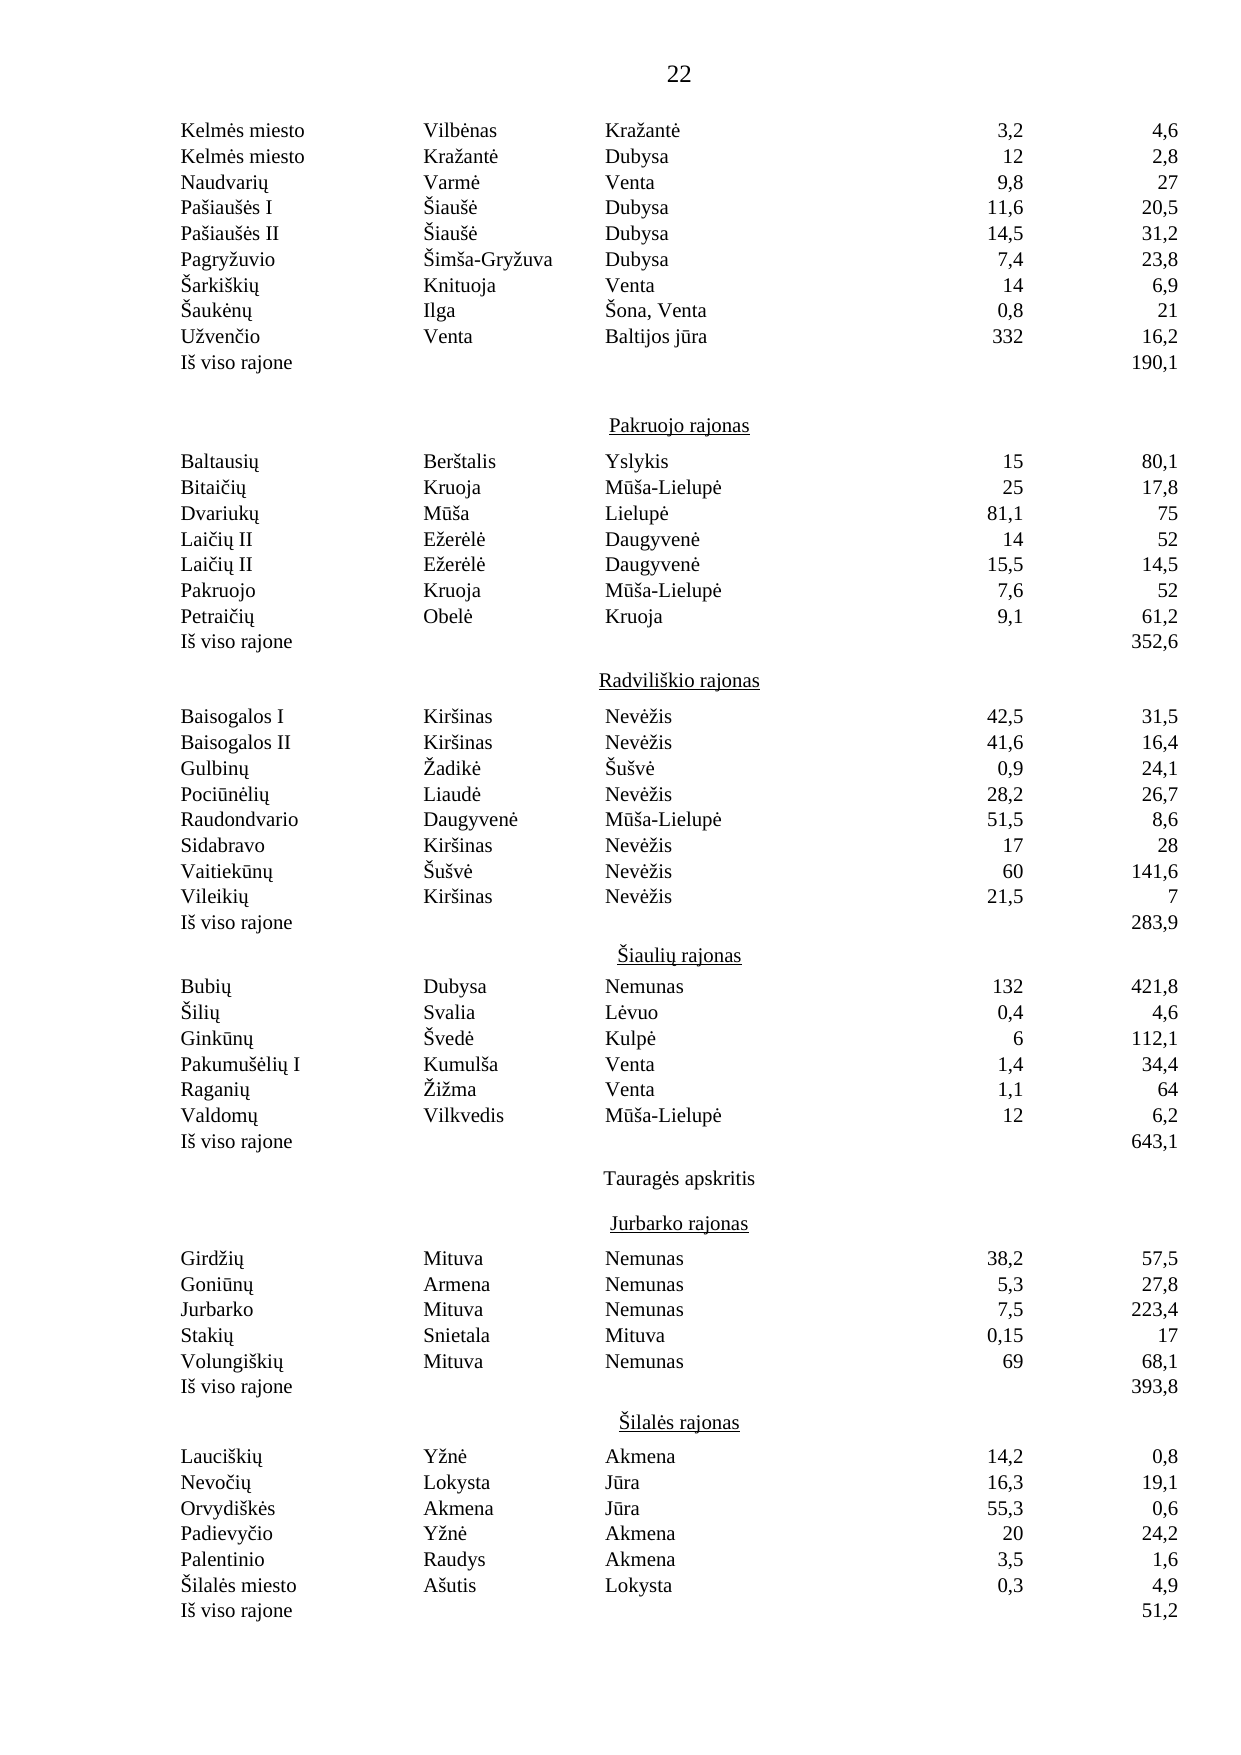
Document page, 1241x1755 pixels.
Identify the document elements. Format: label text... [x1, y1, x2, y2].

table_cell Lielupė [602, 501, 874, 527]
table_cell Vilkvedis [420, 1103, 602, 1129]
table_cell Petraičių [177, 604, 420, 629]
table_cell Yžnė [420, 1521, 602, 1547]
table_cell Kiršinas [420, 833, 602, 859]
table_cell 6 [875, 1026, 1026, 1051]
table_cell [602, 375, 874, 401]
table_cell Liaudė [420, 781, 602, 807]
table_cell 4,6 [1026, 1000, 1181, 1026]
table_cell 7 [1026, 884, 1181, 910]
table_cell 27,8 [1026, 1272, 1181, 1297]
table_cell 0,6 [1026, 1496, 1181, 1521]
table_cell 16,3 [875, 1470, 1026, 1496]
table_cell Kiršinas [420, 730, 602, 756]
table_cell 1,6 [1026, 1547, 1181, 1573]
table_cell 57,5 [1026, 1246, 1181, 1272]
table_cell Šilalės miesto [177, 1573, 420, 1598]
table_cell 9,1 [875, 604, 1026, 629]
table_cell Raganių [177, 1077, 420, 1103]
table_cell [602, 1129, 874, 1154]
table_cell Baisogalos II [177, 730, 420, 756]
table_cell Akmena [602, 1547, 874, 1573]
table_cell Stakių [177, 1323, 420, 1349]
table_cell Pociūnėlių [177, 781, 420, 807]
table_cell 20,5 [1026, 195, 1181, 221]
table_cell Padievyčio [177, 1521, 420, 1547]
table_cell Kiršinas [420, 704, 602, 730]
table_cell Dvariukų [177, 501, 420, 527]
table_cell 16,4 [1026, 730, 1181, 756]
table_cell Palentinio [177, 1547, 420, 1573]
table_cell 80,1 [1026, 449, 1181, 475]
table_cell 69 [875, 1349, 1026, 1374]
table_cell 41,6 [875, 730, 1026, 756]
table_cell 51,5 [875, 807, 1026, 833]
table_cell Baltijos jūra [602, 324, 874, 350]
table_cell 6,2 [1026, 1103, 1181, 1129]
table_cell 26,7 [1026, 781, 1181, 807]
table_cell Dubysa [420, 974, 602, 1000]
table_cell Šaukėnų [177, 298, 420, 324]
table_cell 643,1 [1026, 1129, 1181, 1154]
table_cell Lokysta [420, 1470, 602, 1496]
table_cell Ežerėlė [420, 527, 602, 552]
table_cell Kelmės miesto [177, 144, 420, 169]
table_cell Kražantė [602, 118, 874, 144]
table_cell Goniūnų [177, 1272, 420, 1297]
table_cell 14,5 [875, 221, 1026, 247]
table_cell Mituva [420, 1349, 602, 1374]
table_cell Iš viso rajone [177, 1599, 420, 1624]
table_cell 9,8 [875, 170, 1026, 195]
table_cell Naudvarių [177, 170, 420, 195]
table_cell 0,8 [1026, 1444, 1181, 1470]
table_cell Kruoja [420, 475, 602, 501]
table_cell Armena [420, 1272, 602, 1297]
table_cell 52 [1026, 578, 1181, 604]
table_cell Pašiaušės I [177, 195, 420, 221]
table_cell 34,4 [1026, 1051, 1181, 1077]
table_cell Kražantė [420, 144, 602, 169]
table_cell Nevėžis [602, 884, 874, 910]
table_cell [875, 350, 1026, 375]
table_cell 31,5 [1026, 704, 1181, 730]
table_cell Jurbarko rajonas [177, 1201, 1181, 1246]
table_cell Ginkūnų [177, 1026, 420, 1051]
table_cell [420, 1599, 602, 1624]
table_cell Iš viso rajone [177, 630, 420, 655]
table_cell Iš viso rajone [177, 1375, 420, 1400]
table_cell Yslykis [602, 449, 874, 475]
table_cell Venta [602, 170, 874, 195]
table_cell Jurbarko [177, 1297, 420, 1323]
table_cell Jūra [602, 1496, 874, 1521]
table_cell 2,8 [1026, 144, 1181, 169]
table_cell Yžnė [420, 1444, 602, 1470]
table_cell [875, 630, 1026, 655]
table_cell [602, 350, 874, 375]
table_cell Ašutis [420, 1573, 602, 1598]
table_cell Berštalis [420, 449, 602, 475]
table_cell [602, 630, 874, 655]
table_cell 14 [875, 527, 1026, 552]
table_cell 3,5 [875, 1547, 1026, 1573]
table_cell Nemunas [602, 1349, 874, 1374]
table_cell [602, 910, 874, 936]
table_cell Ežerėlė [420, 552, 602, 578]
table_cell Mituva [420, 1246, 602, 1272]
table_cell [420, 350, 602, 375]
table_cell Lauciškių [177, 1444, 420, 1470]
table_cell 20 [875, 1521, 1026, 1547]
table_cell Dubysa [602, 144, 874, 169]
table_cell 190,1 [1026, 350, 1181, 375]
table_cell Radviliškio rajonas [177, 655, 1181, 704]
table_cell Venta [602, 1077, 874, 1103]
table_cell 16,2 [1026, 324, 1181, 350]
table_cell Nemunas [602, 1297, 874, 1323]
table_cell Ilga [420, 298, 602, 324]
table_cell Daugyvenė [420, 807, 602, 833]
table_cell 15 [875, 449, 1026, 475]
table_cell 81,1 [875, 501, 1026, 527]
table_cell Valdomų [177, 1103, 420, 1129]
table_cell 7,5 [875, 1297, 1026, 1323]
table_cell Mituva [602, 1323, 874, 1349]
table_cell Lėvuo [602, 1000, 874, 1026]
table_cell 19,1 [1026, 1470, 1181, 1496]
table_cell Pašiaušės II [177, 221, 420, 247]
table_cell Girdžių [177, 1246, 420, 1272]
table_cell [420, 375, 602, 401]
table_cell Raudondvario [177, 807, 420, 833]
table_cell 55,3 [875, 1496, 1026, 1521]
table_cell 0,4 [875, 1000, 1026, 1026]
table_cell Venta [602, 1051, 874, 1077]
table_cell Mūša-Lielupė [602, 807, 874, 833]
table_cell 61,2 [1026, 604, 1181, 629]
table_cell Iš viso rajone [177, 350, 420, 375]
table_cell 283,9 [1026, 910, 1181, 936]
table_cell Bubių [177, 974, 420, 1000]
table_cell 7,4 [875, 247, 1026, 272]
table_cell Akmena [420, 1496, 602, 1521]
table_cell Iš viso rajone [177, 1129, 420, 1154]
table_cell Gulbinų [177, 756, 420, 781]
table_cell 21,5 [875, 884, 1026, 910]
table_cell [875, 1375, 1026, 1400]
table_cell Nevėžis [602, 833, 874, 859]
table_cell Svalia [420, 1000, 602, 1026]
table_cell 51,2 [1026, 1599, 1181, 1624]
table_cell Šona, Venta [602, 298, 874, 324]
table_cell 421,8 [1026, 974, 1181, 1000]
table_cell 4,9 [1026, 1573, 1181, 1598]
table_cell Volungiškių [177, 1349, 420, 1374]
table_cell Šiaulių rajonas [177, 936, 1181, 974]
table_cell [420, 1375, 602, 1400]
table_cell Raudys [420, 1547, 602, 1573]
table_cell Obelė [420, 604, 602, 629]
table_cell Nevėžis [602, 859, 874, 884]
table_cell Nemunas [602, 974, 874, 1000]
table_cell Venta [602, 273, 874, 298]
table_cell Tauragės apskritis [177, 1154, 1181, 1201]
table_cell Šiaušė [420, 221, 602, 247]
table_cell [420, 630, 602, 655]
table_cell Švedė [420, 1026, 602, 1051]
table_cell Žižma [420, 1077, 602, 1103]
table_cell 42,5 [875, 704, 1026, 730]
table_cell 28 [1026, 833, 1181, 859]
table_cell 17 [875, 833, 1026, 859]
table_cell Nevėžis [602, 704, 874, 730]
table_cell Iš viso rajone [177, 910, 420, 936]
table_cell Mūša [420, 501, 602, 527]
table_cell 7,6 [875, 578, 1026, 604]
table_cell 68,1 [1026, 1349, 1181, 1374]
table_cell Pakruojo rajonas [177, 401, 1181, 449]
table_cell 17 [1026, 1323, 1181, 1349]
table_cell Akmena [602, 1521, 874, 1547]
table_cell 15,5 [875, 552, 1026, 578]
table_cell Lokysta [602, 1573, 874, 1598]
table_cell Dubysa [602, 221, 874, 247]
table_cell 332 [875, 324, 1026, 350]
table_cell Jūra [602, 1470, 874, 1496]
table_cell 132 [875, 974, 1026, 1000]
table_cell Šilių [177, 1000, 420, 1026]
table_cell Šušvė [420, 859, 602, 884]
table_cell [420, 910, 602, 936]
table_cell 75 [1026, 501, 1181, 527]
table_cell Pagryžuvio [177, 247, 420, 272]
table_cell Vaitiekūnų [177, 859, 420, 884]
table_cell 28,2 [875, 781, 1026, 807]
table_cell 14 [875, 273, 1026, 298]
table_cell 14,5 [1026, 552, 1181, 578]
table_cell 223,4 [1026, 1297, 1181, 1323]
table_cell Laičių II [177, 527, 420, 552]
table_cell Mūša-Lielupė [602, 1103, 874, 1129]
table_cell [1026, 375, 1181, 401]
table_cell 25 [875, 475, 1026, 501]
table_cell 0,15 [875, 1323, 1026, 1349]
table_cell 24,2 [1026, 1521, 1181, 1547]
table_cell 23,8 [1026, 247, 1181, 272]
table_cell 1,4 [875, 1051, 1026, 1077]
table_cell 8,6 [1026, 807, 1181, 833]
table_cell [420, 1129, 602, 1154]
table_cell Baltausių [177, 449, 420, 475]
table_cell Dubysa [602, 195, 874, 221]
table_cell 31,2 [1026, 221, 1181, 247]
table_cell Mūša-Lielupė [602, 578, 874, 604]
table_cell 14,2 [875, 1444, 1026, 1470]
table_cell 60 [875, 859, 1026, 884]
table_cell 21 [1026, 298, 1181, 324]
table_cell Nemunas [602, 1272, 874, 1297]
table_cell 38,2 [875, 1246, 1026, 1272]
table_cell 64 [1026, 1077, 1181, 1103]
table_cell Šušvė [602, 756, 874, 781]
table_cell [602, 1599, 874, 1624]
table_cell Mūša-Lielupė [602, 475, 874, 501]
table_cell Vileikių [177, 884, 420, 910]
table_cell Baisogalos I [177, 704, 420, 730]
table_cell Kruoja [420, 578, 602, 604]
table_cell Kiršinas [420, 884, 602, 910]
table_cell Nevėžis [602, 730, 874, 756]
table_cell 17,8 [1026, 475, 1181, 501]
table_cell Nevėžis [602, 781, 874, 807]
table_cell Knituoja [420, 273, 602, 298]
table_cell 24,1 [1026, 756, 1181, 781]
table_cell Kulpė [602, 1026, 874, 1051]
table_cell 5,3 [875, 1272, 1026, 1297]
table_cell [602, 1375, 874, 1400]
table_cell Sidabravo [177, 833, 420, 859]
table_cell 27 [1026, 170, 1181, 195]
table_cell 112,1 [1026, 1026, 1181, 1051]
table_cell Kruoja [602, 604, 874, 629]
table_cell 4,6 [1026, 118, 1181, 144]
table_cell [875, 1129, 1026, 1154]
table_cell Venta [420, 324, 602, 350]
table_cell 11,6 [875, 195, 1026, 221]
table_cell [875, 910, 1026, 936]
table_cell Kelmės miesto [177, 118, 420, 144]
table_cell Bitaičių [177, 475, 420, 501]
table_cell 0,9 [875, 756, 1026, 781]
table_cell Kumulša [420, 1051, 602, 1077]
table_cell Pakruojo [177, 578, 420, 604]
table_cell Šiaušė [420, 195, 602, 221]
table_cell Daugyvenė [602, 527, 874, 552]
table_cell 0,3 [875, 1573, 1026, 1598]
table_cell Laičių II [177, 552, 420, 578]
table_cell Šarkiškių [177, 273, 420, 298]
table_cell 12 [875, 144, 1026, 169]
table_cell 393,8 [1026, 1375, 1181, 1400]
table_cell [875, 375, 1026, 401]
table_cell Akmena [602, 1444, 874, 1470]
table_cell 141,6 [1026, 859, 1181, 884]
table_cell 12 [875, 1103, 1026, 1129]
table_cell 352,6 [1026, 630, 1181, 655]
table_cell [875, 1599, 1026, 1624]
table_cell 6,9 [1026, 273, 1181, 298]
table_cell Dubysa [602, 247, 874, 272]
table_cell 3,2 [875, 118, 1026, 144]
table_cell Daugyvenė [602, 552, 874, 578]
table_cell [177, 375, 420, 401]
table_cell Nevočių [177, 1470, 420, 1496]
table_cell Snietala [420, 1323, 602, 1349]
table_cell Pakumušėlių I [177, 1051, 420, 1077]
table_cell Šilalės rajonas [177, 1400, 1181, 1444]
table_cell Nemunas [602, 1246, 874, 1272]
table_cell Vilbėnas [420, 118, 602, 144]
table_cell 52 [1026, 527, 1181, 552]
table_cell Žadikė [420, 756, 602, 781]
table_cell Varmė [420, 170, 602, 195]
table_cell 0,8 [875, 298, 1026, 324]
table_cell 1,1 [875, 1077, 1026, 1103]
table_cell Orvydiškės [177, 1496, 420, 1521]
table_cell Mituva [420, 1297, 602, 1323]
table_cell Šimša-Gryžuva [420, 247, 602, 272]
table_cell Užvenčio [177, 324, 420, 350]
